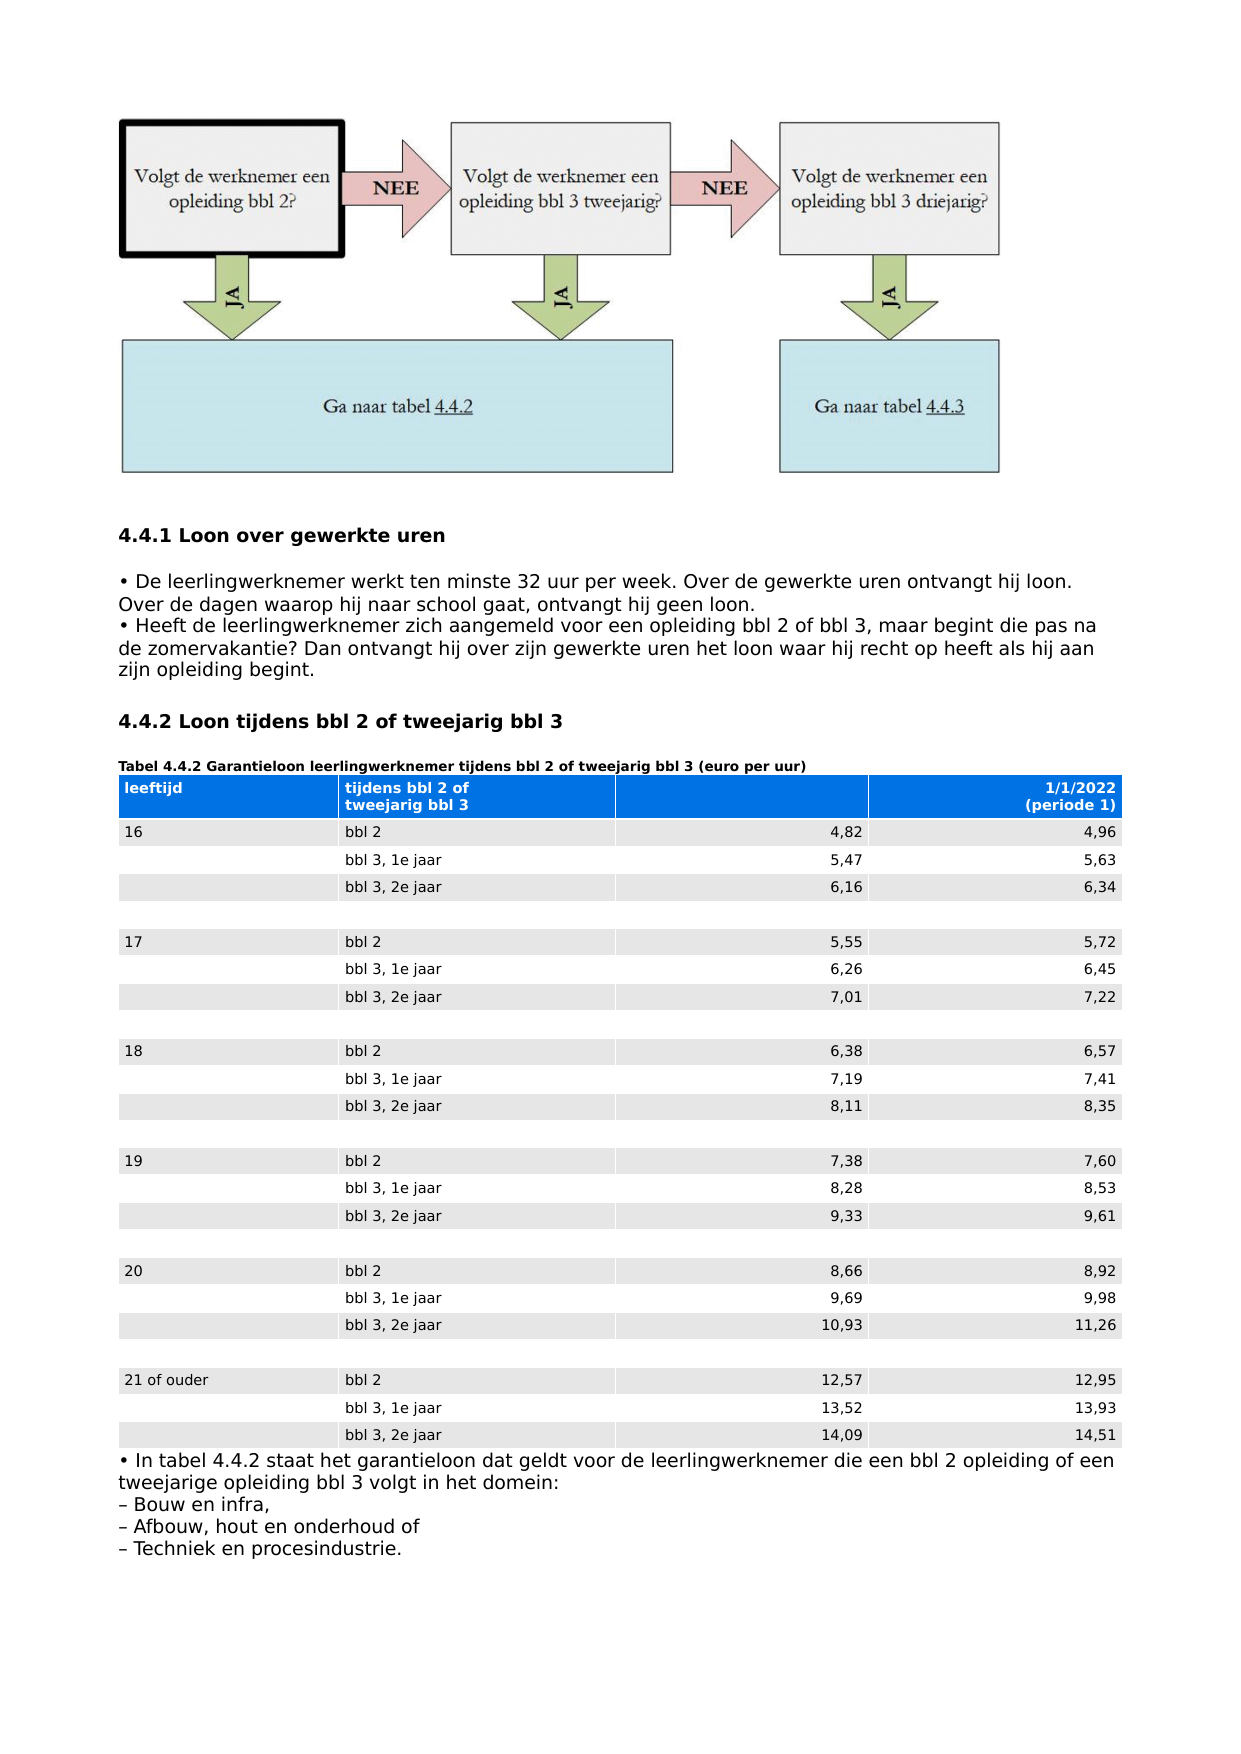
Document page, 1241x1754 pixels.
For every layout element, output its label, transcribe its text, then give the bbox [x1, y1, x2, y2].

table_cell [119, 1121, 338, 1147]
table_cell 9,33 [616, 1203, 868, 1229]
table_cell 13,52 [616, 1395, 868, 1421]
table_cell [869, 1340, 1122, 1366]
table_cell [616, 1230, 868, 1257]
table_cell [119, 847, 338, 873]
table_cell 8,28 [616, 1176, 868, 1202]
table_cell bbl 3, 1e jaar [339, 1285, 615, 1312]
table_cell [119, 956, 338, 983]
table_cell [119, 1203, 338, 1229]
table_cell [869, 902, 1122, 928]
table_cell [119, 1395, 338, 1421]
table_cell [339, 1011, 615, 1038]
table_cell [616, 1011, 868, 1038]
table_cell 8,53 [869, 1176, 1122, 1202]
table_cell tijdens bbl 2 of tweejarig bbl 3 [339, 775, 615, 818]
table_cell bbl 3, 2e jaar [339, 984, 615, 1010]
table_cell [616, 1121, 868, 1147]
table_cell 14,09 [616, 1422, 868, 1448]
table_cell 13,93 [869, 1395, 1122, 1421]
text – Techniek en procesindustrie. [118, 1537, 1122, 1559]
table_cell bbl 2 [339, 820, 615, 846]
table_cell 12,95 [869, 1368, 1122, 1394]
table_cell bbl 3, 1e jaar [339, 1395, 615, 1421]
table_cell 8,35 [869, 1094, 1122, 1120]
table_cell 5,72 [869, 929, 1122, 955]
table_cell [616, 1340, 868, 1366]
table_cell bbl 2 [339, 1039, 615, 1065]
table_cell 6,38 [616, 1039, 868, 1065]
text • Heeft de leerlingwerknemer zich aangemeld voor een opleiding bbl 2 of bbl 3, maar begint die pas na de zomervakantie? Dan ontvangt hij over zijn gewerkte uren het loon waar hij recht op heeft als hij aan zijn opleiding begint. [118, 615, 1122, 681]
table_cell 12,57 [616, 1368, 868, 1394]
table_cell [119, 1066, 338, 1092]
table_cell 18 [119, 1039, 338, 1065]
text • De leerlingwerknemer werkt ten minste 32 uur per week. Over de gewerkte uren ontvangt hij loon. Over de dagen waarop hij naar school gaat, ontvangt hij geen loon. [118, 571, 1122, 615]
table_cell 7,19 [616, 1066, 868, 1092]
table_cell bbl 2 [339, 1368, 615, 1394]
table_cell [339, 1230, 615, 1257]
table_cell 5,63 [869, 847, 1122, 873]
picture [118, 118, 1004, 473]
table_cell 5,55 [616, 929, 868, 955]
table_cell 19 [119, 1148, 338, 1174]
table_cell 11,26 [869, 1313, 1122, 1339]
table_cell 21 of ouder [119, 1368, 338, 1394]
table_cell 8,66 [616, 1258, 868, 1284]
subtitle 4.4.1 Loon over gewerkte uren [118, 524, 1122, 546]
table_cell 7,41 [869, 1066, 1122, 1092]
table_cell 6,45 [869, 956, 1122, 983]
table_cell [119, 1313, 338, 1339]
table_cell [339, 1121, 615, 1147]
table_cell bbl 3, 2e jaar [339, 1203, 615, 1229]
text • In tabel 4.4.2 staat het garantieloon dat geldt voor de leerlingwerknemer die een bbl 2 opleiding of een tweejarige opleiding bbl 3 volgt in het domein: [118, 1450, 1122, 1493]
table_cell [869, 1011, 1122, 1038]
table_cell 9,61 [869, 1203, 1122, 1229]
table_cell bbl 3, 1e jaar [339, 1176, 615, 1202]
table_cell bbl 3, 2e jaar [339, 1422, 615, 1448]
table_header Tabel 4.4.2 Garantieloon leerlingwerknemer tijdens bbl 2 of tweejarig bbl 3 (euro per uur) [118, 758, 1122, 774]
table_cell 6,16 [616, 874, 868, 901]
text – Afbouw, hout en onderhoud of [118, 1516, 1122, 1537]
table_cell [119, 1094, 338, 1120]
table_cell 4,96 [869, 820, 1122, 846]
table_cell leeftijd [119, 775, 338, 818]
table_cell 10,93 [616, 1313, 868, 1339]
table_cell 7,01 [616, 984, 868, 1010]
table_cell [869, 1230, 1122, 1257]
table_cell 6,34 [869, 874, 1122, 901]
table_cell bbl 3, 2e jaar [339, 1094, 615, 1120]
table_cell bbl 3, 2e jaar [339, 874, 615, 901]
table_cell 20 [119, 1258, 338, 1284]
table_cell 6,57 [869, 1039, 1122, 1065]
table_cell 8,11 [616, 1094, 868, 1120]
table_cell [119, 1176, 338, 1202]
table_cell 1/1/2022 (periode 1) [869, 775, 1122, 818]
table_cell [119, 1285, 338, 1312]
table_cell 17 [119, 929, 338, 955]
table_cell [119, 1422, 338, 1448]
table_cell [119, 874, 338, 901]
table_cell 6,26 [616, 956, 868, 983]
table_cell [339, 1340, 615, 1366]
subtitle 4.4.2 Loon tijdens bbl 2 of tweejarig bbl 3 [118, 711, 1122, 733]
text – Bouw en infra, [118, 1493, 1122, 1516]
table_cell 9,69 [616, 1285, 868, 1312]
table_cell bbl 3, 1e jaar [339, 847, 615, 873]
table_cell bbl 2 [339, 1148, 615, 1174]
table_cell [119, 1011, 338, 1038]
table_cell bbl 3, 1e jaar [339, 1066, 615, 1092]
table_cell [119, 984, 338, 1010]
table_cell 4,82 [616, 820, 868, 846]
table_cell bbl 2 [339, 929, 615, 955]
table_cell [119, 902, 338, 928]
table_cell [616, 775, 868, 818]
table_cell bbl 3, 1e jaar [339, 956, 615, 983]
table_cell 7,60 [869, 1148, 1122, 1174]
table_cell bbl 2 [339, 1258, 615, 1284]
table_cell 9,98 [869, 1285, 1122, 1312]
table_cell 5,47 [616, 847, 868, 873]
table_cell 16 [119, 820, 338, 846]
table_cell 14,51 [869, 1422, 1122, 1448]
table_cell [339, 902, 615, 928]
table_cell [616, 902, 868, 928]
table_cell 7,22 [869, 984, 1122, 1010]
table_cell 7,38 [616, 1148, 868, 1174]
table_cell [119, 1340, 338, 1366]
table_cell bbl 3, 2e jaar [339, 1313, 615, 1339]
table_cell 8,92 [869, 1258, 1122, 1284]
table_cell [119, 1230, 338, 1257]
table_cell [869, 1121, 1122, 1147]
